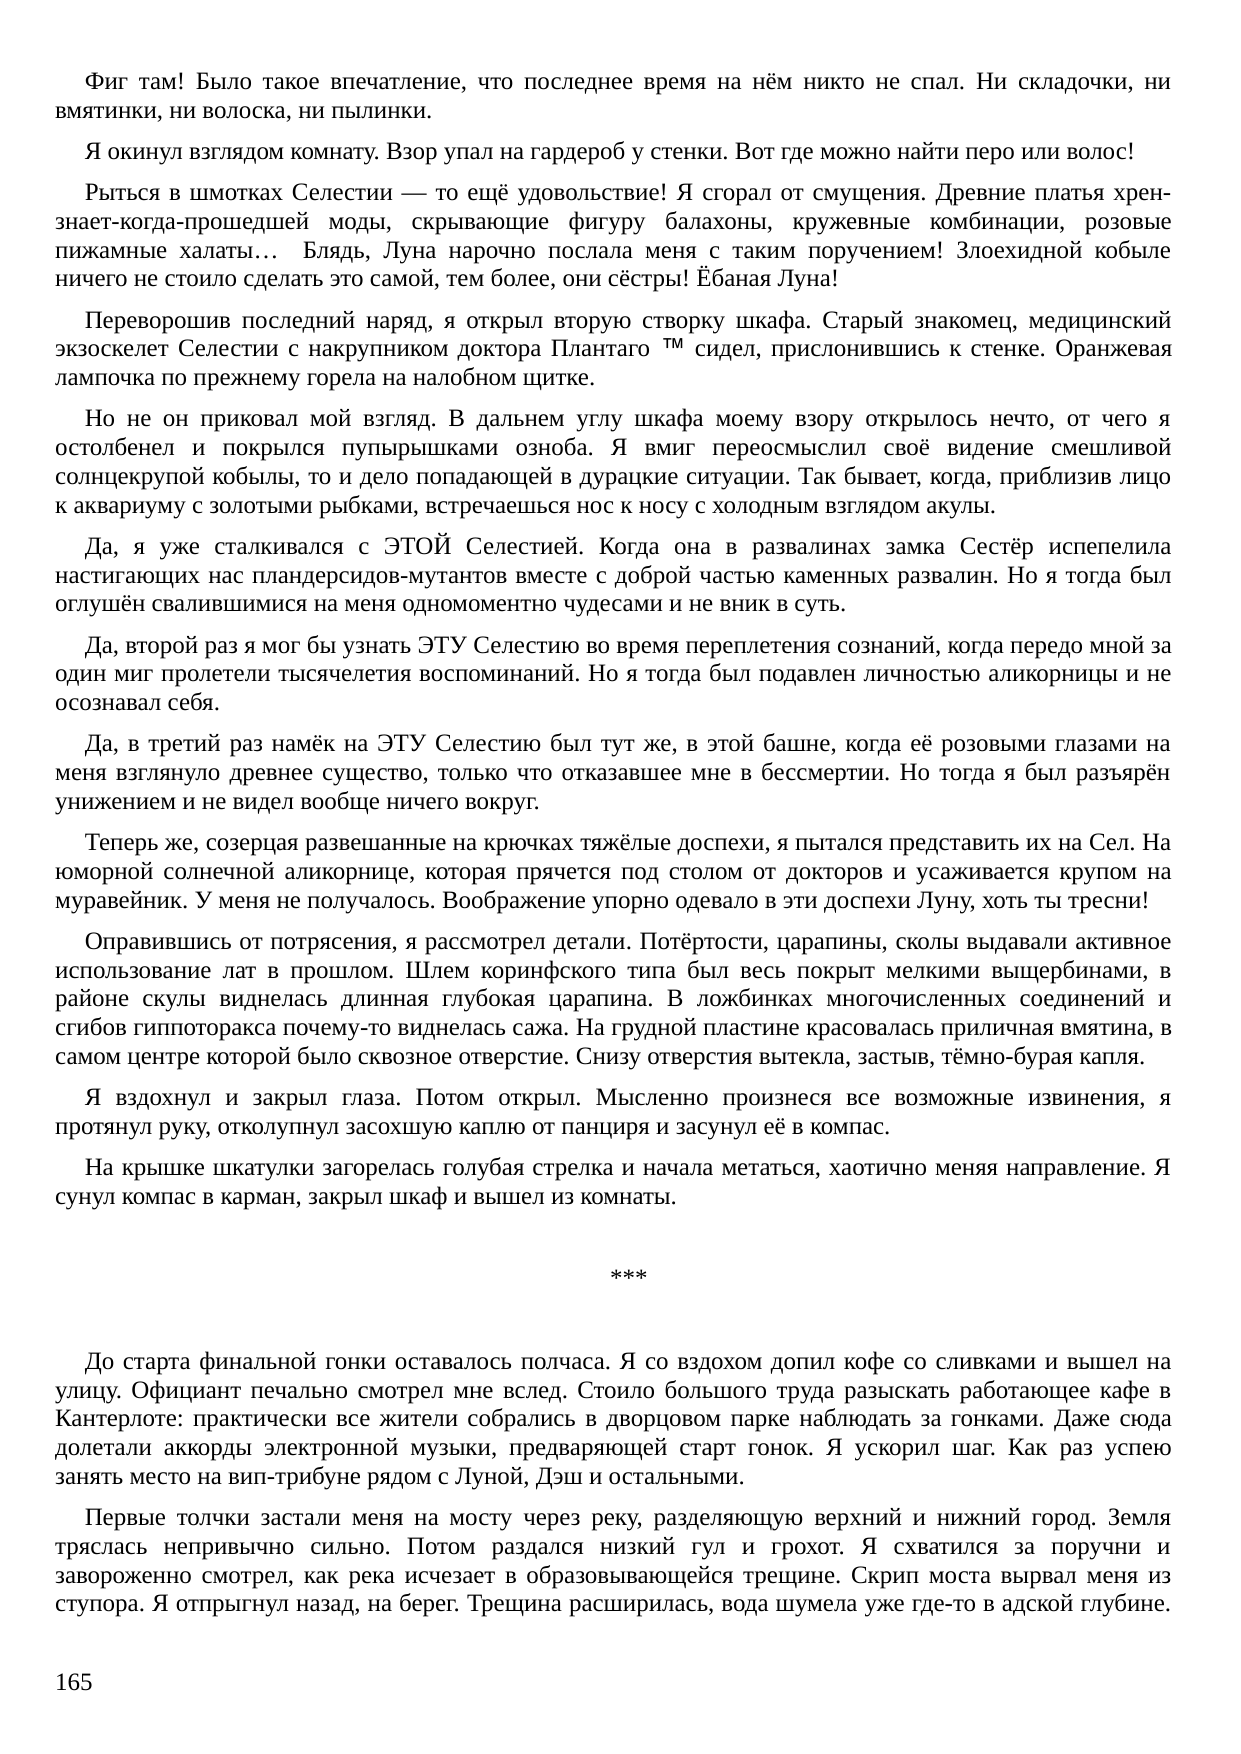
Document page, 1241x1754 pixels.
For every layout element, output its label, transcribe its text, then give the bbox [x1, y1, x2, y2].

text Да, я уже сталкивался с ЭТОЙ Селестией. Когда она в развалинах замка Сестёр испепелила настигающих нас пландерсидов-мутантов вместе с доброй частью каменных развалин. Но я тогда был оглушён свалившимися на меня одномоментно чудесами и не вник в суть. [55, 531, 1173, 617]
text Переворошив последний наряд, я открыл вторую створку шкафа. Старый знакомец, медицинский экзоскелет Селестии с накрупником доктора Плантаго  сидел, прислонившись к стенке. Оранжевая лампочка по прежнему горела на налобном щитке. [55, 305, 1173, 391]
text До старта финальной гонки оставалось полчаса. Я со вздохом допил кофе со сливками и вышел на улицу. Официант печально смотрел мне вслед. Стоило большого труда разыскать работающее кафе в Кантерлоте: практически все жители собрались в дворцовом парке наблюдать за гонками. Даже сюда долетали аккорды электронной музыки, предваряющей старт гонок. Я ускорил шаг. Как раз успею занять место на вип-трибуне рядом с Луной, Дэш и остальными. [55, 1346, 1173, 1490]
text *** [55, 1263, 1173, 1292]
text Рыться в шмотках Селестии — то ещё удовольствие! Я сгорал от смущения. Древние платья хрен-знает-когда-прошедшей моды, скрывающие фигуру балахоны, кружевные комбинации, розовые пижамные халаты… Блядь, Луна нарочно послала меня с таким поручением! Злоехидной кобыле ничего не стоило сделать это самой, тем более, они сёстры! Ёбаная Луна! [55, 177, 1173, 292]
text Да, в третий раз намёк на ЭТУ Селестию был тут же, в этой башне, когда её розовыми глазами на меня взглянуло древнее существо, только что отказавшее мне в бессмертии. Но тогда я был разъярён унижением и не видел вообще ничего вокруг. [55, 728, 1173, 815]
text Да, второй раз я мог бы узнать ЭТУ Селестию во время переплетения сознаний, когда передо мной за один миг пролетели тысячелетия воспоминаний. Но я тогда был подавлен личностью аликорницы и не осознавал себя. [55, 630, 1173, 716]
text Я вздохнул и закрыл глаза. Потом открыл. Мысленно произнеся все возможные извинения, я протянул руку, отколупнул засохшую каплю от панциря и засунул её в компас. [55, 1082, 1173, 1140]
text На крышке шкатулки загорелась голубая стрелка и начала метаться, хаотично меняя направление. Я сунул компас в карман, закрыл шкаф и вышел из комнаты. [55, 1152, 1173, 1210]
text Оправившись от потрясения, я рассмотрел детали. Потёртости, царапины, сколы выдавали активное использование лат в прошлом. Шлем коринфского типа был весь покрыт мелкими выщербинами, в районе скулы виднелась длинная глубокая царапина. В ложбинках многочисленных соединений и сгибов гиппоторакса почему-то виднелась сажа. На грудной пластине красовалась приличная вмятина, в самом центре которой было сквозное отверстие. Снизу отверстия вытекла, застыв, тёмно-бурая капля. [55, 926, 1173, 1070]
text Первые толчки застали меня на мосту через реку, разделяющую верхний и нижний город. Земля тряслась непривычно сильно. Потом раздался низкий гул и грохот. Я схватился за поручни и завороженно смотрел, как река исчезает в образовывающейся трещине. Скрип моста вырвал меня из ступора. Я отпрыгнул назад, на берег. Трещина расширилась, вода шумела уже где-то в адской глубине. [55, 1502, 1173, 1617]
text Я окинул взглядом комнату. Взор упал на гардероб у стенки. Вот где можно найти перо или волос! [55, 136, 1173, 165]
text Но не он приковал мой взгляд. В дальнем углу шкафа моему взору открылось нечто, от чего я остолбенел и покрылся пупырышками озноба. Я вмиг переосмыслил своё видение смешливой солнцекрупой кобылы, то и дело попадающей в дурацкие ситуации. Так бывает, когда, приблизив лицо к аквариуму с золотыми рыбками, встречаешься нос к носу с холодным взглядом акулы. [55, 403, 1173, 518]
text Фиг там! Было такое впечатление, что последнее время на нём никто не спал. Ни складочки, ни вмятинки, ни волоска, ни пылинки. [55, 66, 1173, 123]
text Теперь же, созерцая развешанные на крючках тяжёлые доспехи, я пытался представить их на Сел. На юморной солнечной аликорнице, которая прячется под столом от докторов и усаживается крупом на муравейник. У меня не получалось. Воображение упорно одевало в эти доспехи Луну, хоть ты тресни! [55, 827, 1173, 913]
